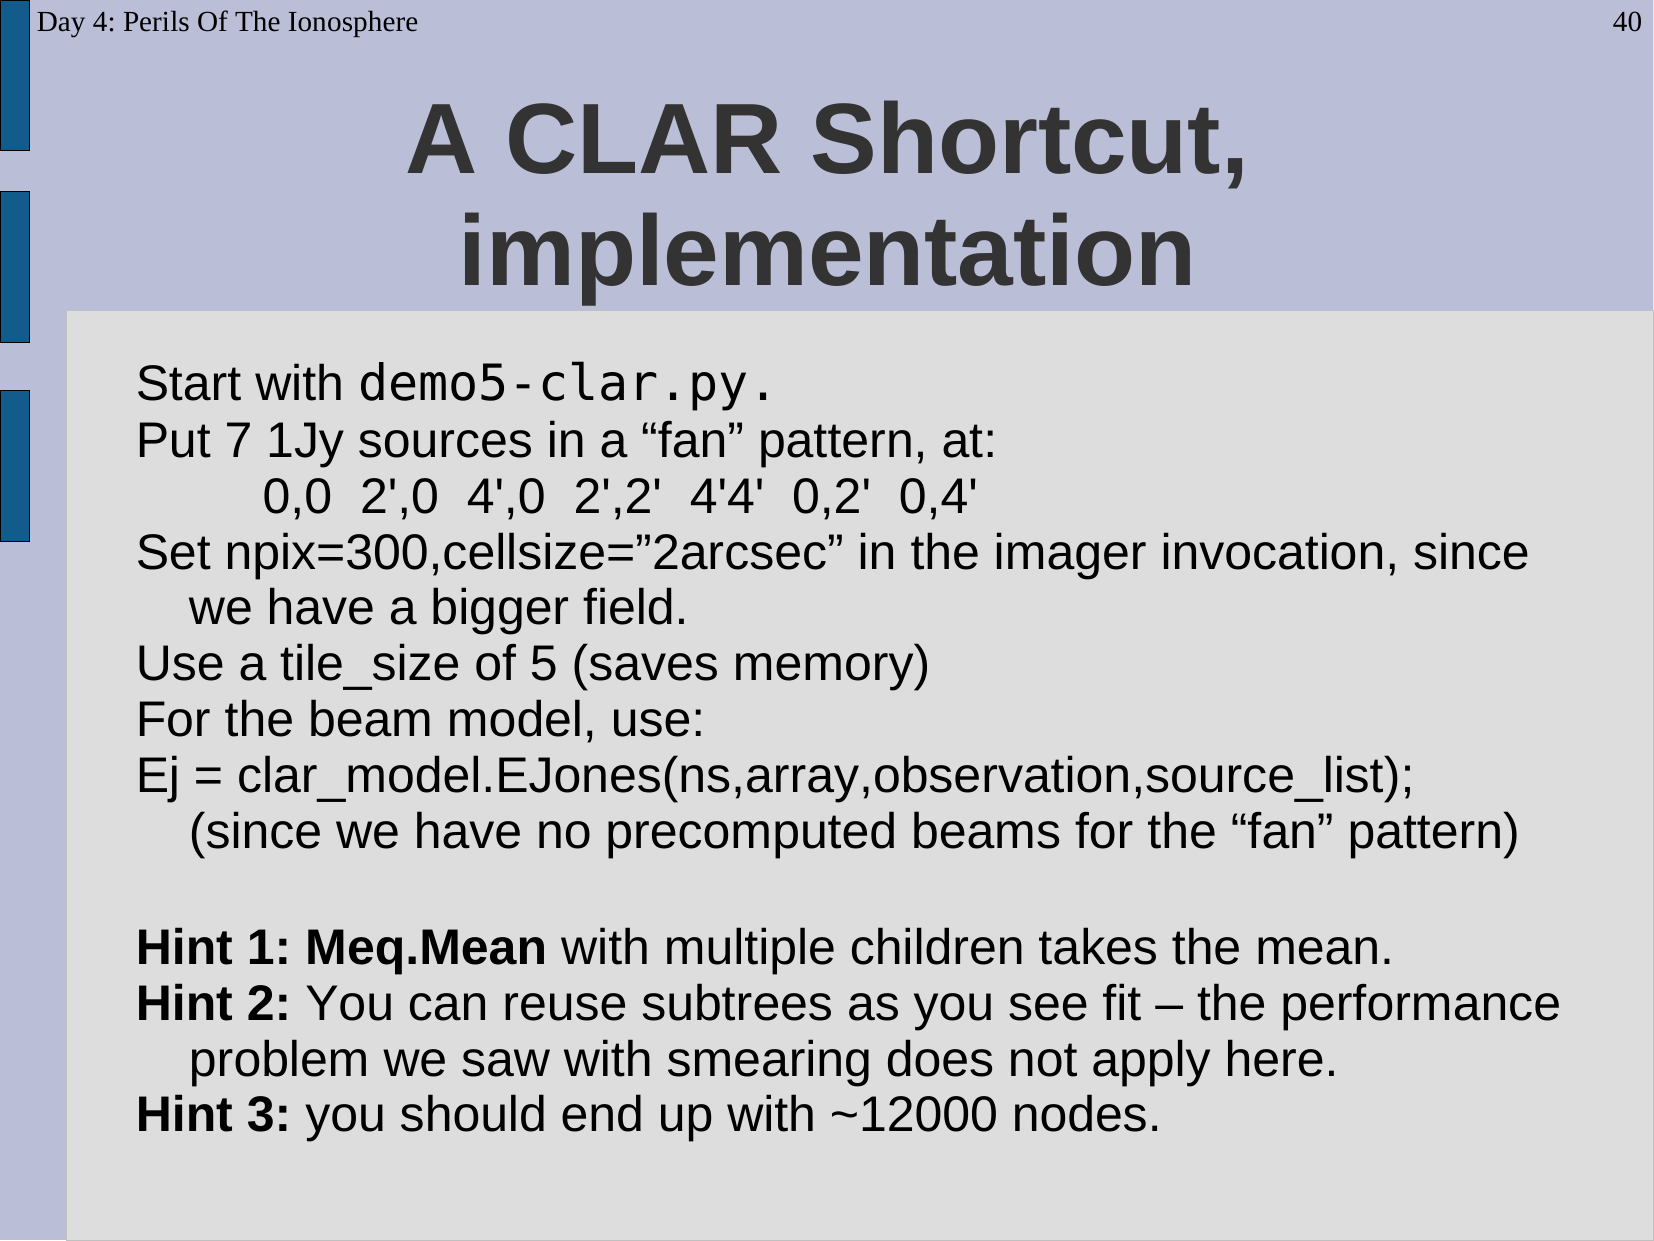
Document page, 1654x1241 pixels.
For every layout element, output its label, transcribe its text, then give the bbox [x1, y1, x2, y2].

list Hint 1: Meq.Mean with multiple children takes the mean. Hint 2: You can reuse subtrees as you see fit – the performance problem we saw with smearing does not apply here. Hint 3: you should end up with ~12000 nodes. [118, 919, 1595, 1186]
title A CLAR Shortcut, implementation [121, 78, 1534, 312]
list Start with demo5-clar.py. Put 7 1Jy sources in a “fan” pattern, at: 0,0 2',0 4',0 2',2' 4'4' 0,2' 0,4' Set npix=300,cellsize=”2arcsec” in the imager invocation, since we have a bigger field. Use a tile_size of 5 (saves memory) For the beam model, use: Ej = clar_model.EJones(ns,array,observation,source_list); (since we have no precomputed beams for the “fan” pattern) [118, 354, 1595, 879]
